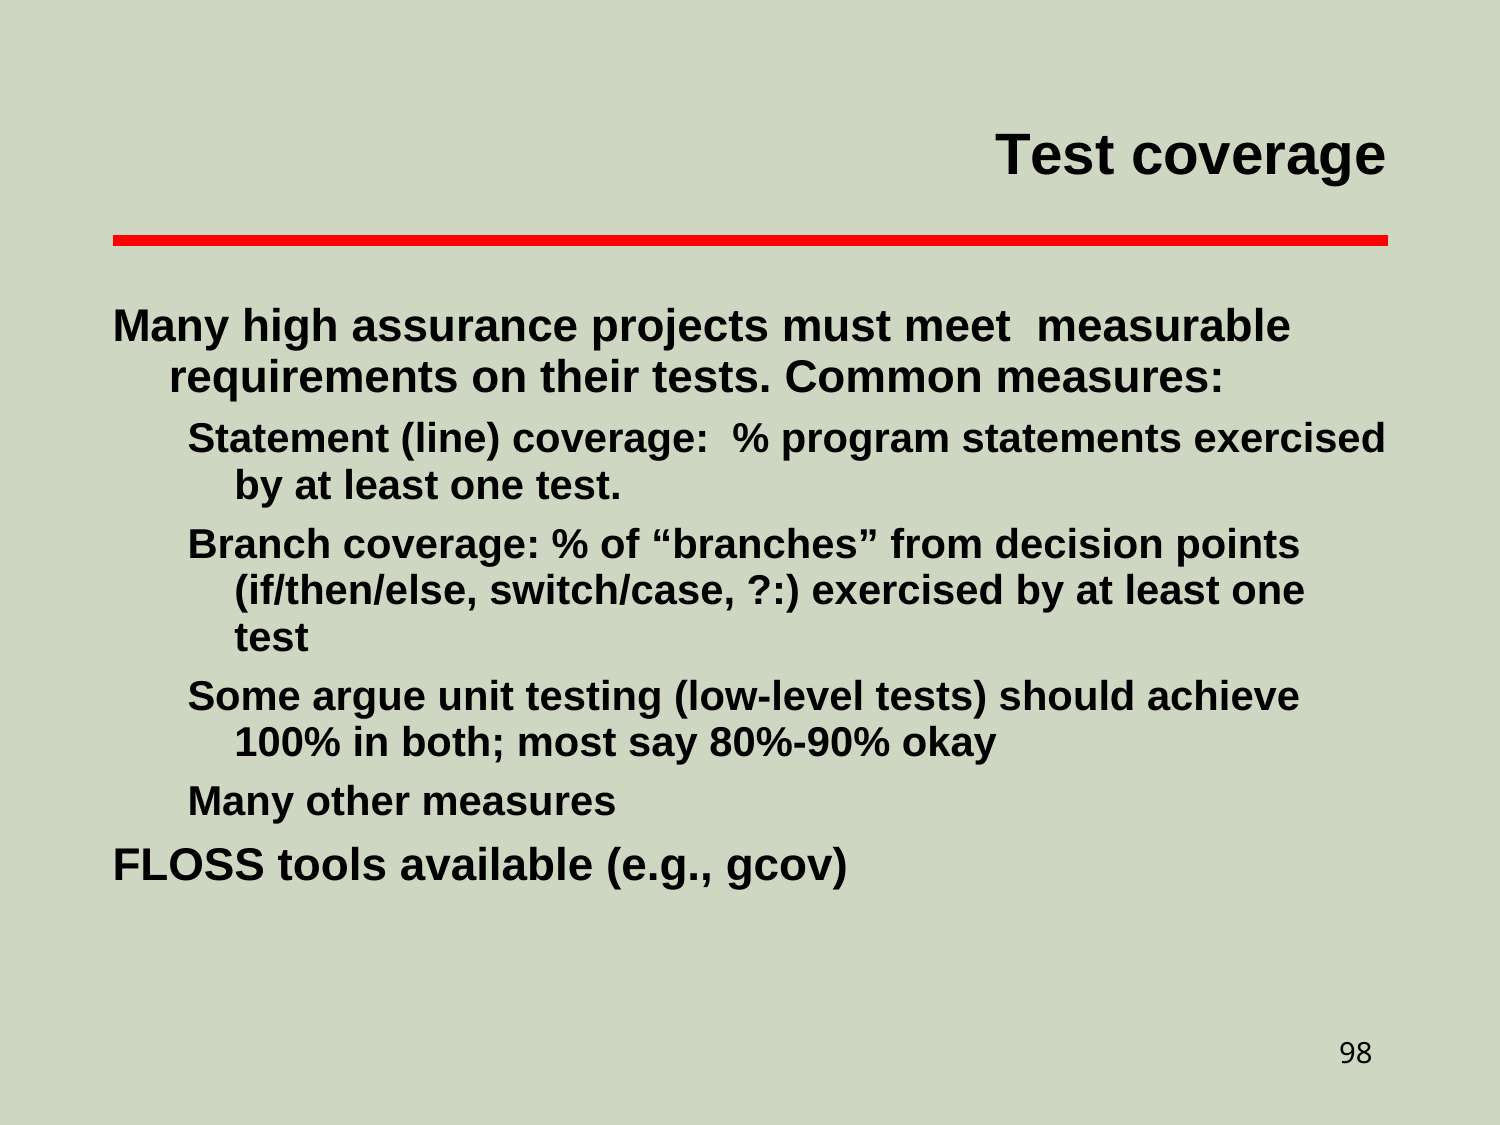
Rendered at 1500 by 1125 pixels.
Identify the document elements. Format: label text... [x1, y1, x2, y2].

list Many high assurance projects must meet measurable requirements on their tests. Common measures: Statement (line) coverage: % program statements exercised by at least one test. Branch coverage: % of “branches” from decision points (if/then/else, switch/case, ?:) exercised by at least one test Some argue unit testing (low-level tests) should achieve 100% in both; most say 80%-90% okay Many other measures FLOSS tools available (e.g., gcov) [112, 299, 1388, 1111]
title Test coverage [337, 85, 1388, 224]
